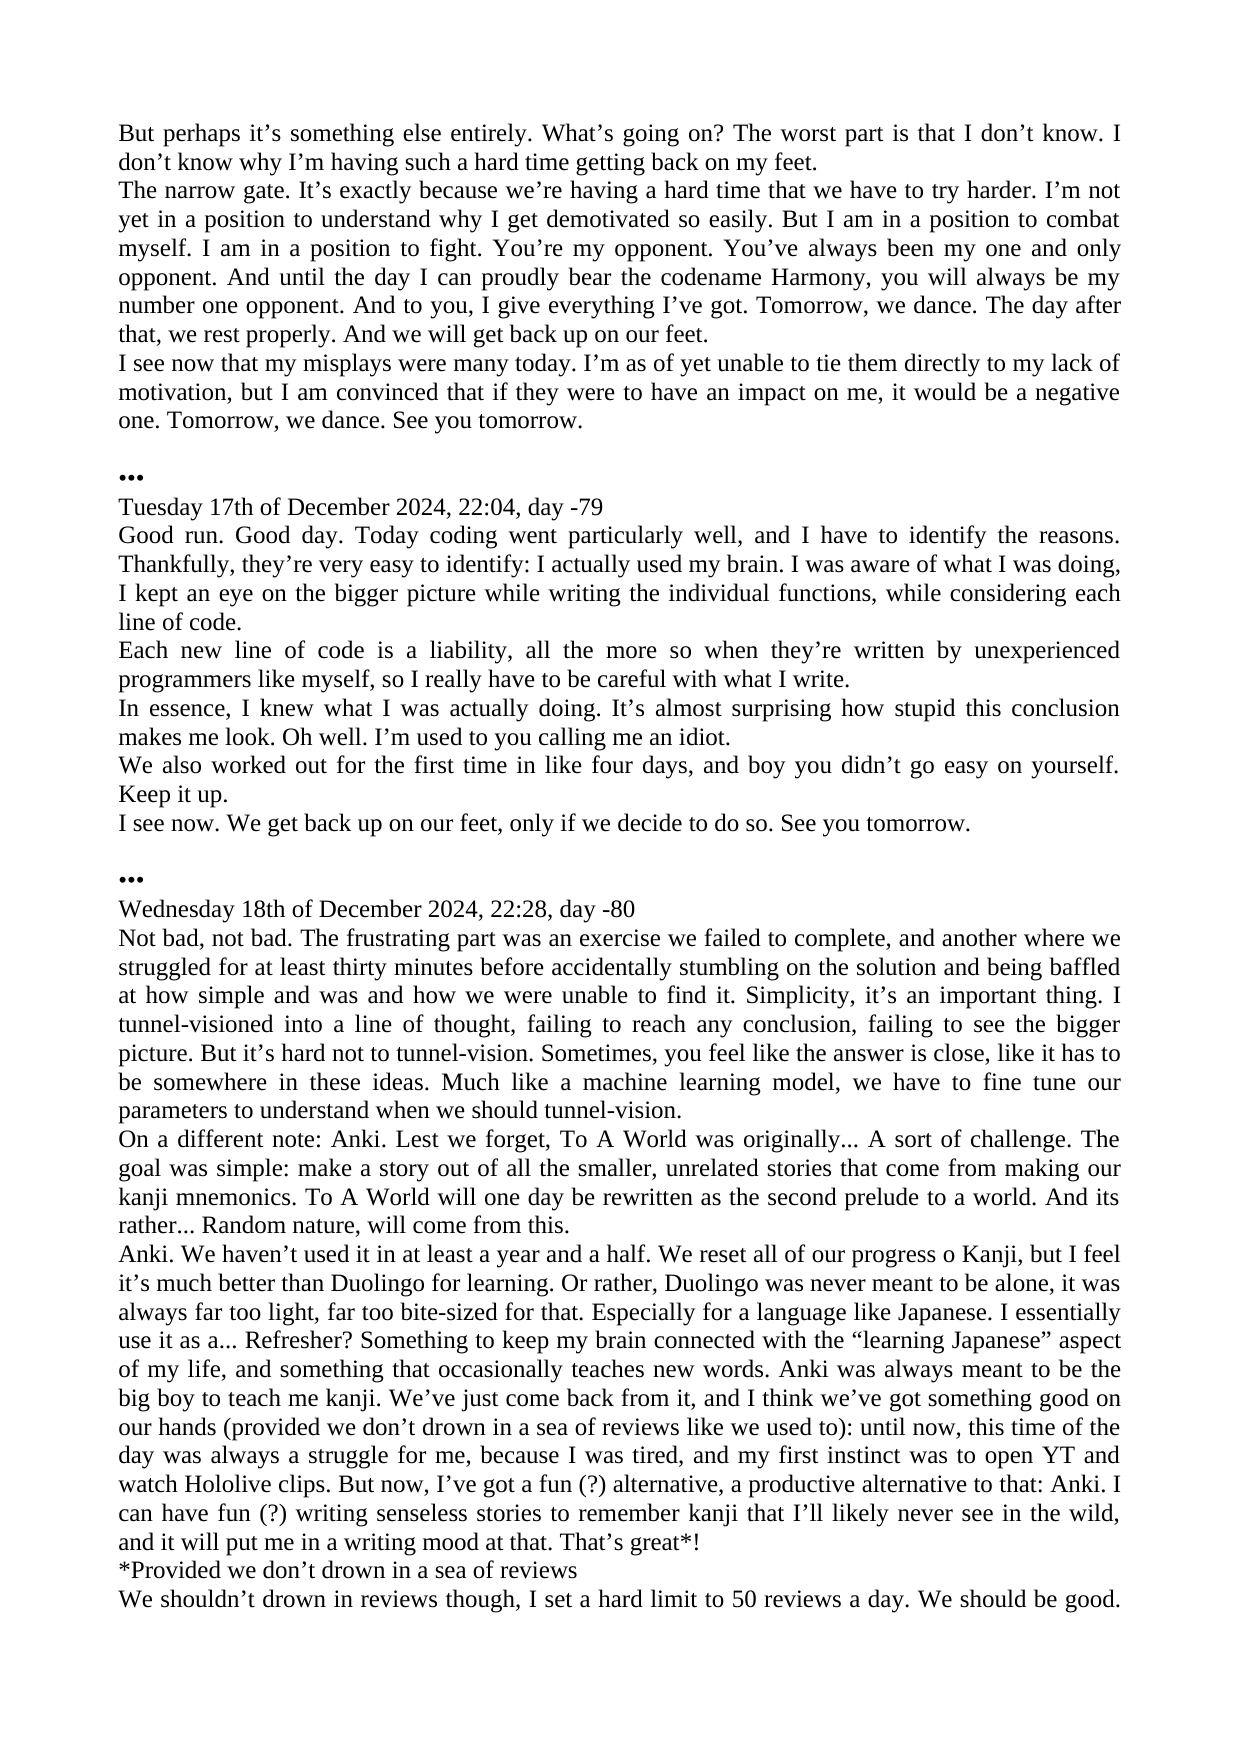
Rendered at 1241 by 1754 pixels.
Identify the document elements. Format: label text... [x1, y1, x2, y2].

text Anki. We haven’t used it in at least a year and a half. We reset all of our progress o Kanji, but I feel it’s much better than Duolingo for learning. Or rather, Duolingo was never meant to be alone, it was always far too light, far too bite-sized for that. Especially for a language like Japanese. I essentially use it as a... Refresher? Something to keep my brain connected with the “learning Japanese” aspect of my life, and something that occasionally teaches new words. Anki was always meant to be the big boy to teach me kanji. We’ve just come back from it, and I think we’ve got something good on our hands (provided we don’t drown in a sea of reviews like we used to): until now, this time of the day was always a struggle for me, because I was tired, and my first instinct was to open YT and watch Hololive clips. But now, I’ve got a fun (?) alternative, a productive alternative to that: Anki. I can have fun (?) writing senseless stories to remember kanji that I’ll likely never see in the wild, and it will put me in a writing mood at that. That’s great*! [118, 1239, 1122, 1556]
text I see now. We get back up on our feet, only if we decide to do so. See you tomorrow. [118, 808, 1122, 837]
text Tuesday 17th of December 2024, 22:04, day -79 [118, 492, 1122, 521]
text Each new line of code is a liability, all the more so when they’re written by unexperienced programmers like myself, so I really have to be careful with what I write. [118, 636, 1122, 693]
text I see now that my misplays were many today. I’m as of yet unable to tie them directly to my lack of motivation, but I am convinced that if they were to have an impact on me, it would be a negative one. Tomorrow, we dance. See you tomorrow. [118, 348, 1122, 434]
text *Provided we don’t drown in a sea of reviews [118, 1556, 1122, 1584]
text In essence, I knew what I was actually doing. It’s almost surprising how stupid this conclusion makes me look. Oh well. I’m used to you calling me an idiot. [118, 693, 1122, 751]
text Not bad, not bad. The frustrating part was an exercise we failed to complete, and another where we struggled for at least thirty minutes before accidentally stumbling on the solution and being baffled at how simple and was and how we were unable to find it. Simplicity, it’s an important thing. I tunnel-visioned into a line of thought, failing to reach any conclusion, failing to see the bigger picture. But it’s hard not to tunnel-vision. Sometimes, you feel like the answer is close, like it has to be somewhere in these ideas. Much like a machine learning model, we have to fine tune our parameters to understand when we should tunnel-vision. [118, 923, 1122, 1124]
text ••• [118, 866, 1122, 894]
text Wednesday 18th of December 2024, 22:28, day -80 [118, 894, 1122, 923]
text We shouldn’t drown in reviews though, I set a hard limit to 50 reviews a day. We should be good. [118, 1584, 1122, 1613]
text We also worked out for the first time in like four days, and boy you didn’t go easy on yourself. Keep it up. [118, 751, 1122, 808]
text But perhaps it’s something else entirely. What’s going on? The worst part is that I don’t know. I don’t know why I’m having such a hard time getting back on my feet. [118, 118, 1122, 176]
text The narrow gate. It’s exactly because we’re having a hard time that we have to try harder. I’m not yet in a position to understand why I get demotivated so easily. But I am in a position to combat myself. I am in a position to fight. You’re my opponent. You’ve always been my one and only opponent. And until the day I can proudly bear the codename Harmony, you will always be my number one opponent. And to you, I give everything I’ve got. Tomorrow, we dance. The day after that, we rest properly. And we will get back up on our feet. [118, 176, 1122, 348]
text On a different note: Anki. Lest we forget, To A World was originally... A sort of challenge. The goal was simple: make a story out of all the smaller, unrelated stories that come from making our kanji mnemonics. To A World will one day be rewritten as the second prelude to a world. And its rather... Random nature, will come from this. [118, 1124, 1122, 1239]
text Good run. Good day. Today coding went particularly well, and I have to identify the reasons. Thankfully, they’re very easy to identify: I actually used my brain. I was aware of what I was doing, I kept an eye on the bigger picture while writing the individual functions, while considering each line of code. [118, 521, 1122, 636]
text ••• [118, 463, 1122, 492]
